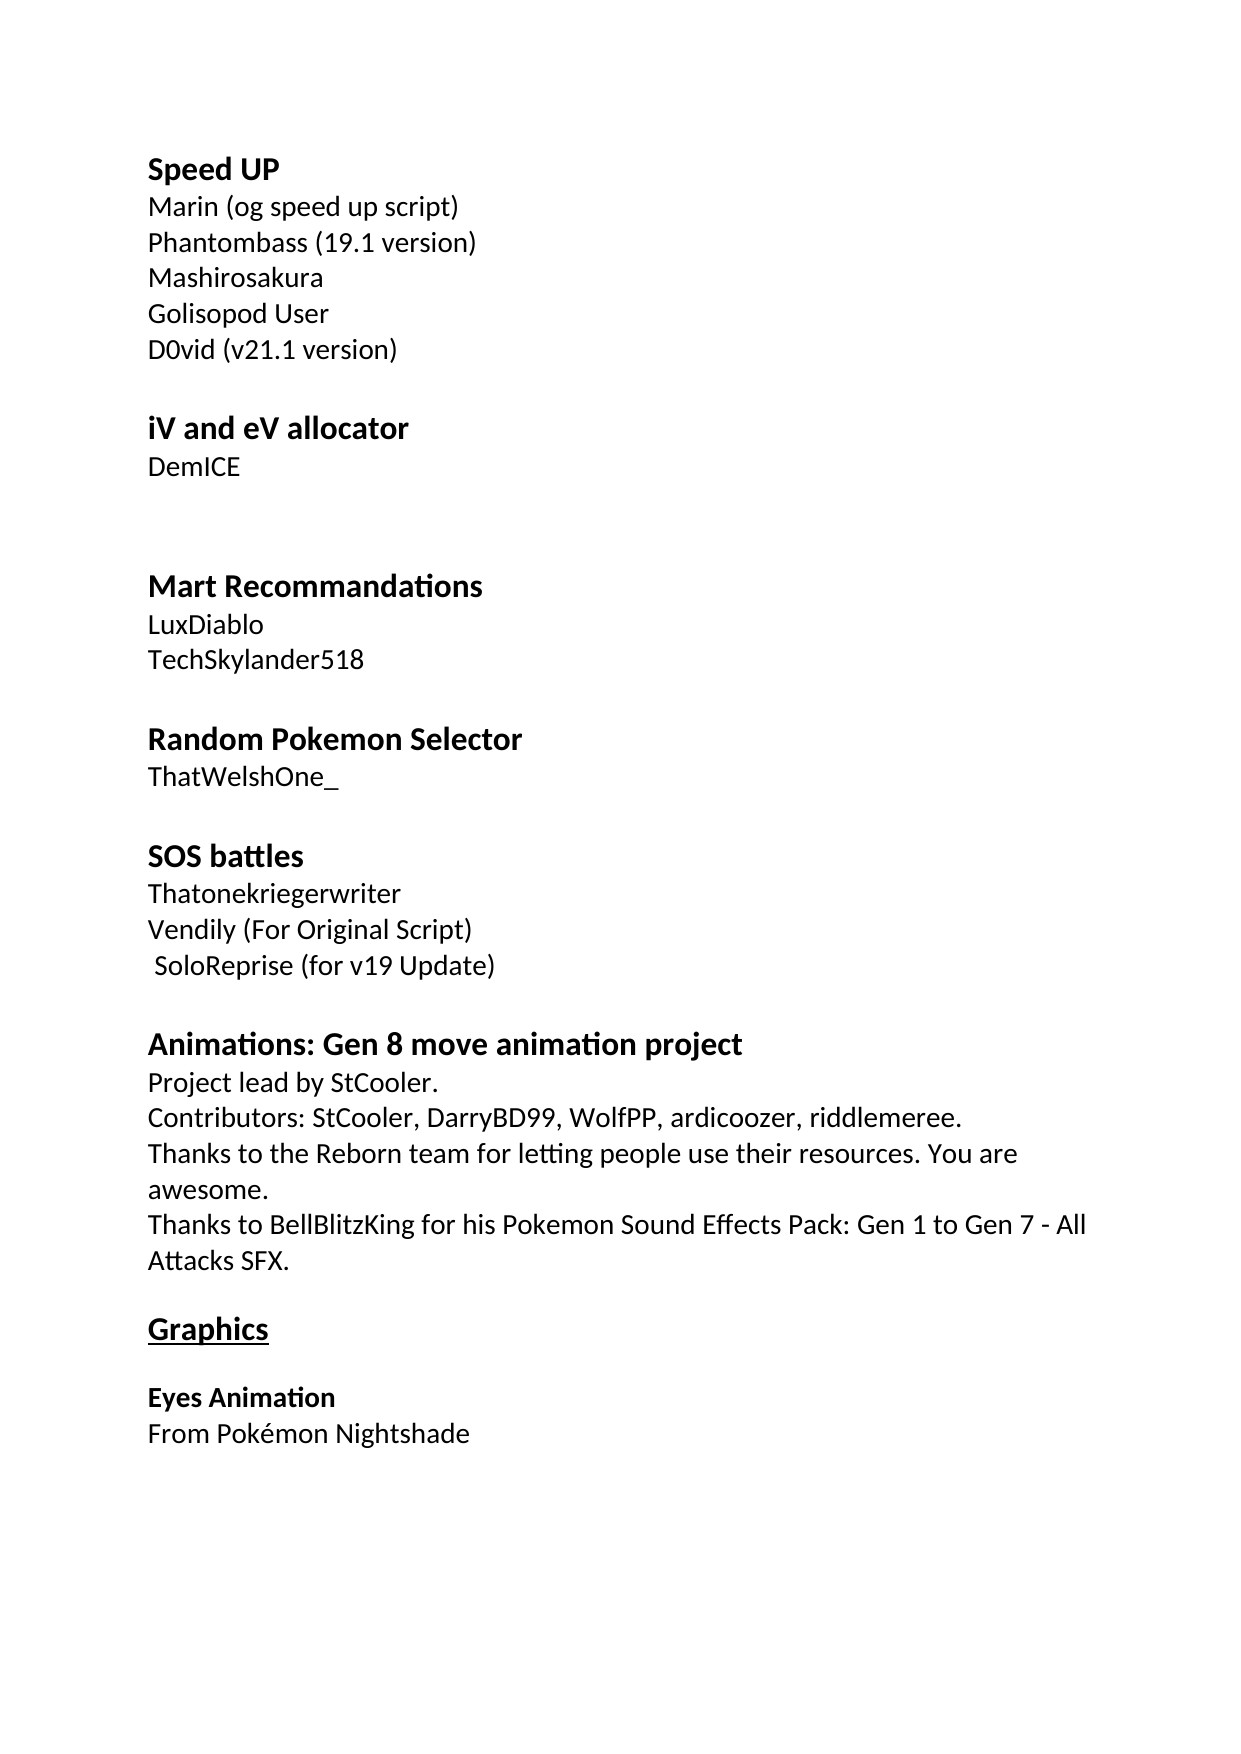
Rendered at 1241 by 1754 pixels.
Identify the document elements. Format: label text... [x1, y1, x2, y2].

text D0vid (v21.1 version) [148, 331, 1093, 366]
text Mashirosakura [148, 259, 1093, 295]
text Contributors: StCooler, DarryBD99, WolfPP, ardicoozer, riddlemeree. [148, 1099, 1093, 1135]
text Phantombass (19.1 version) [148, 224, 1093, 259]
text Project lead by StCooler. [148, 1064, 1093, 1099]
text Vendily (For Original Script) [148, 911, 1093, 947]
text SoloReprise (for v19 Update) [148, 947, 1093, 982]
text SOS battles [148, 835, 1093, 876]
text Thatonekriegerwriter [148, 876, 1093, 911]
text From Pokémon Nightshade [148, 1415, 1093, 1451]
text ThatWelshOne_ [148, 758, 1093, 794]
text Thanks to the Reborn team for letting people use their resources. You are awesome. [148, 1135, 1093, 1206]
text Eyes Animation [148, 1379, 1093, 1415]
text LuxDiablo [148, 606, 1093, 641]
text iV and eV allocator [148, 407, 1093, 448]
text Graphics [148, 1308, 1093, 1349]
text Animations: Gen 8 move animation project [148, 1023, 1093, 1064]
text TechSkylander518 [148, 641, 1093, 677]
text Speed UP [148, 148, 1093, 188]
text Thanks to BellBlitzKing for his Pokemon Sound Effects Pack: Gen 1 to Gen 7 - All Attacks SFX. [148, 1206, 1093, 1278]
text Mart Recommandations [148, 565, 1093, 606]
text Random Pokemon Selector [148, 718, 1093, 758]
text DemICE [148, 448, 1093, 483]
text Marin (og speed up script) [148, 188, 1093, 224]
text Golisopod User [148, 295, 1093, 331]
